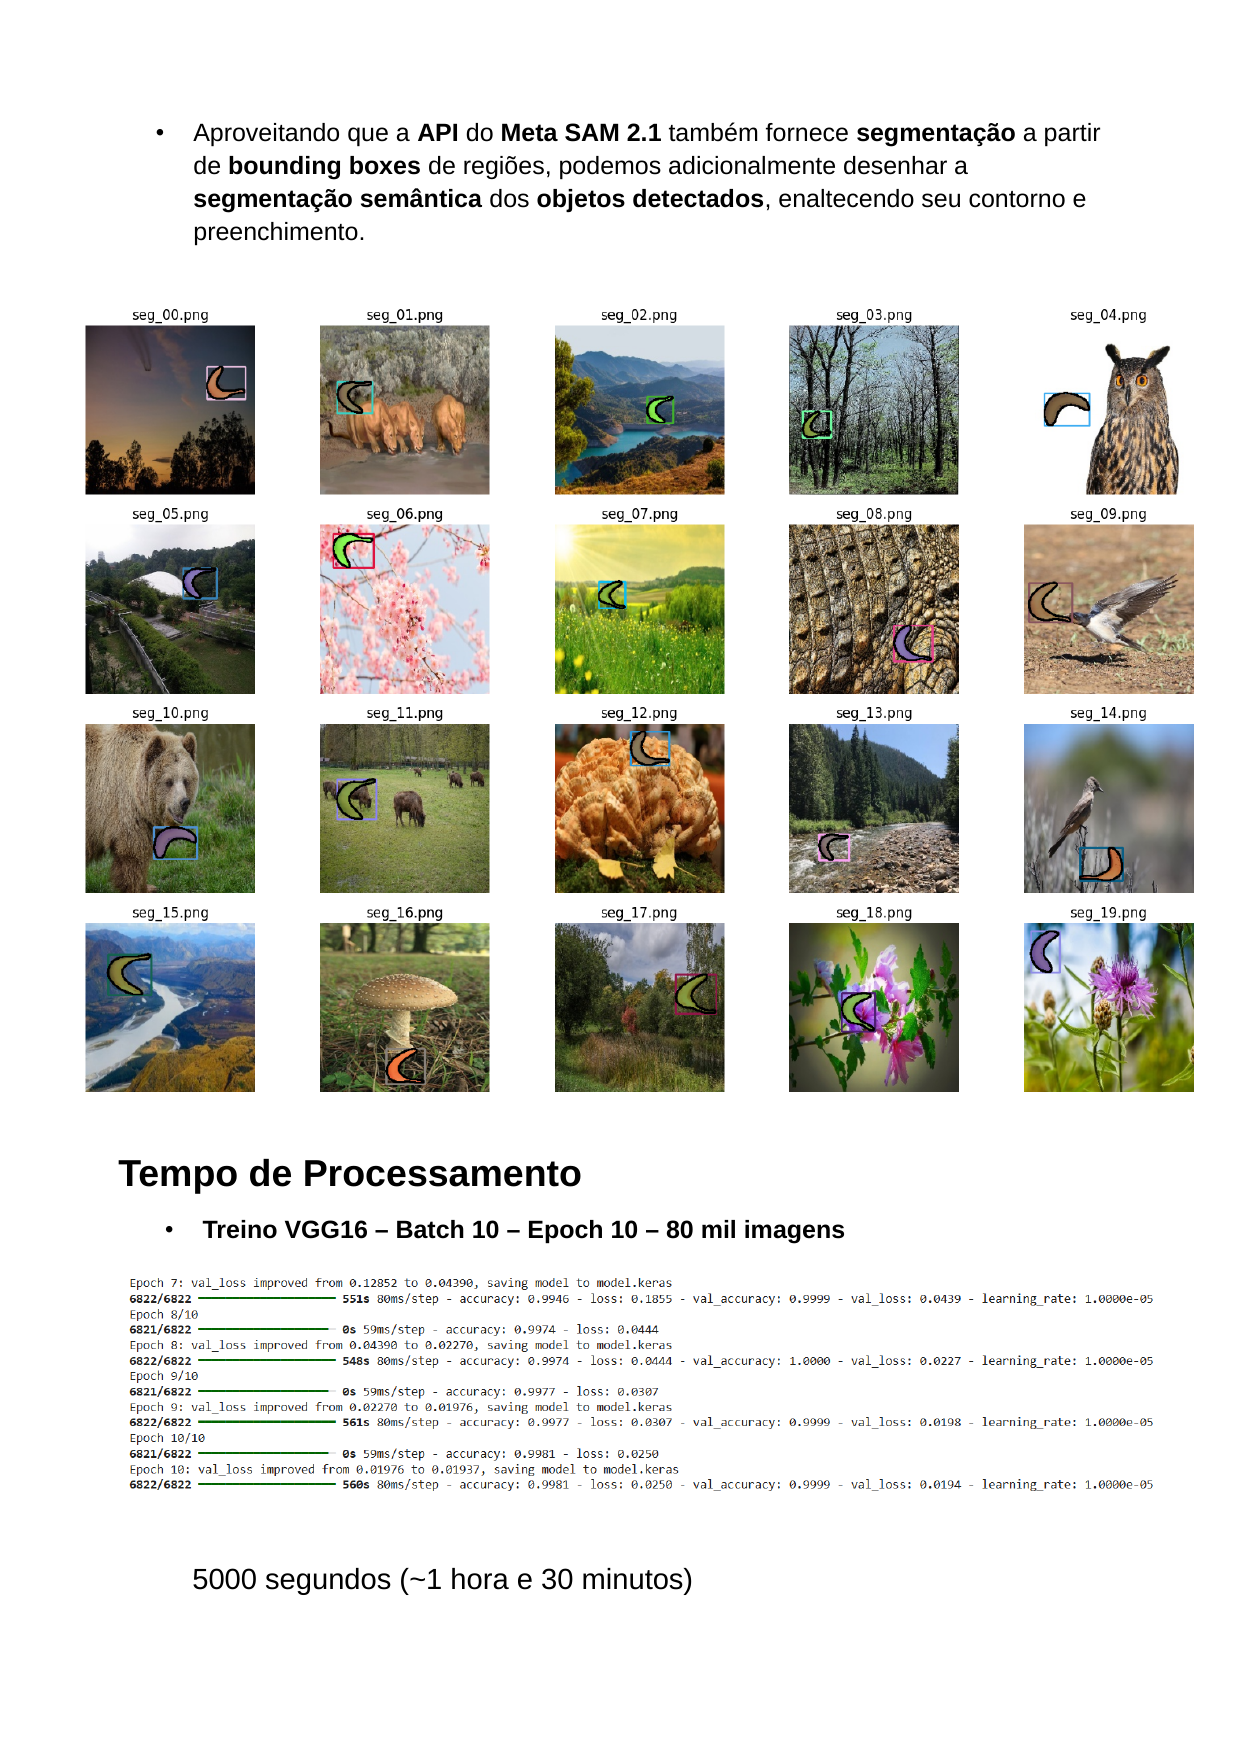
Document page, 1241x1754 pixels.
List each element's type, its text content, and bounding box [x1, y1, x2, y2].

text Tempo de Processamento [118, 1151, 1122, 1194]
picture [109, 1276, 1196, 1501]
picture [77, 300, 1200, 1100]
text 5000 segundos (~1 hora e 30 minutos) [118, 1562, 1122, 1595]
list Treino VGG16 – Batch 10 – Epoch 10 – 80 mil imagens [165, 1215, 1122, 1244]
list Aproveitando que a API do Meta SAM 2.1 também fornece segmentação a partir de bounding boxes de regiões, podemos adicionalmente desenhar a segmentação semântica dos objetos detectados, enaltecendo seu contorno e preenchimento. [156, 118, 1122, 246]
